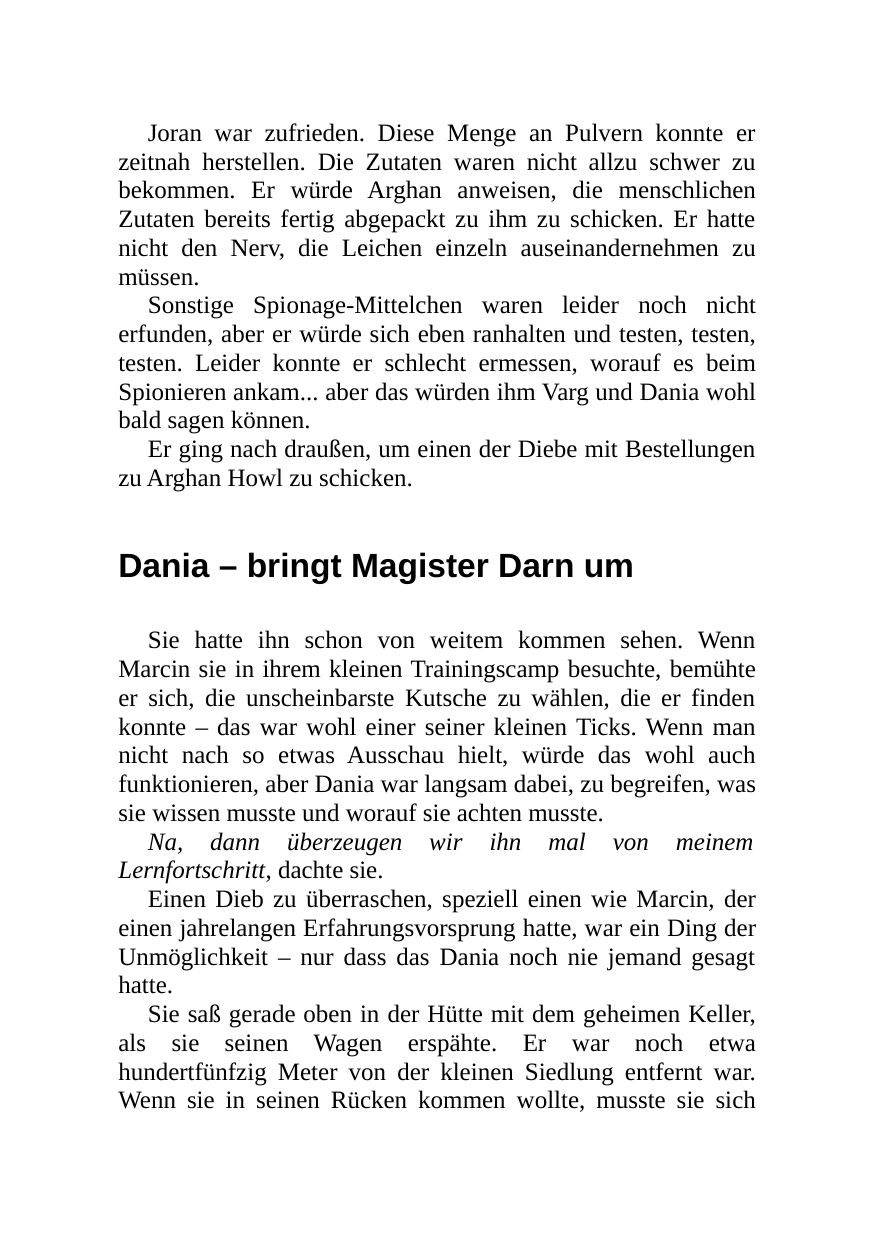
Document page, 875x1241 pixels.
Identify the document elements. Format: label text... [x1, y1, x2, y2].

text Einen Dieb zu überraschen, speziell einen wie Marcin, der einen jahrelangen Erfahrungsvorsprung hatte, war ein Ding der Unmöglichkeit – nur dass das Dania noch nie jemand gesagt hatte. [118, 884, 756, 999]
text Sie saß gerade oben in der Hütte mit dem geheimen Keller, als sie seinen Wagen erspähte. Er war noch etwa hundertfünfzig Meter von der kleinen Siedlung entfernt war. Wenn sie in seinen Rücken kommen wollte, musste sie sich [118, 999, 756, 1114]
subtitle Dania – bringt Magister Darn um [118, 546, 756, 584]
text Sie hatte ihn schon von weitem kommen sehen. Wenn Marcin sie in ihrem kleinen Trainingscamp besuchte, bemühte er sich, die unscheinbarste Kutsche zu wählen, die er finden konnte – das war wohl einer seiner kleinen Ticks. Wenn man nicht nach so etwas Ausschau hielt, würde das wohl auch funktionieren, aber Dania war langsam dabei, zu begreifen, was sie wissen musste und worauf sie achten musste. [118, 626, 756, 827]
text Na, dann überzeugen wir ihn mal von meinem Lernfortschritt, dachte sie. [118, 827, 756, 884]
text Joran war zufrieden. Diese Menge an Pulvern konnte er zeitnah herstellen. Die Zutaten waren nicht allzu schwer zu bekommen. Er würde Arghan anweisen, die menschlichen Zutaten bereits fertig abgepackt zu ihm zu schicken. Er hatte nicht den Nerv, die Leichen einzeln auseinandernehmen zu müssen. [118, 118, 756, 291]
text Sonstige Spionage-Mittelchen waren leider noch nicht erfunden, aber er würde sich eben ranhalten und testen, testen, testen. Leider konnte er schlecht ermessen, worauf es beim Spionieren ankam... aber das würden ihm Varg und Dania wohl bald sagen können. [118, 291, 756, 434]
text Er ging nach draußen, um einen der Diebe mit Bestellungen zu Arghan Howl zu schicken. [118, 434, 756, 492]
